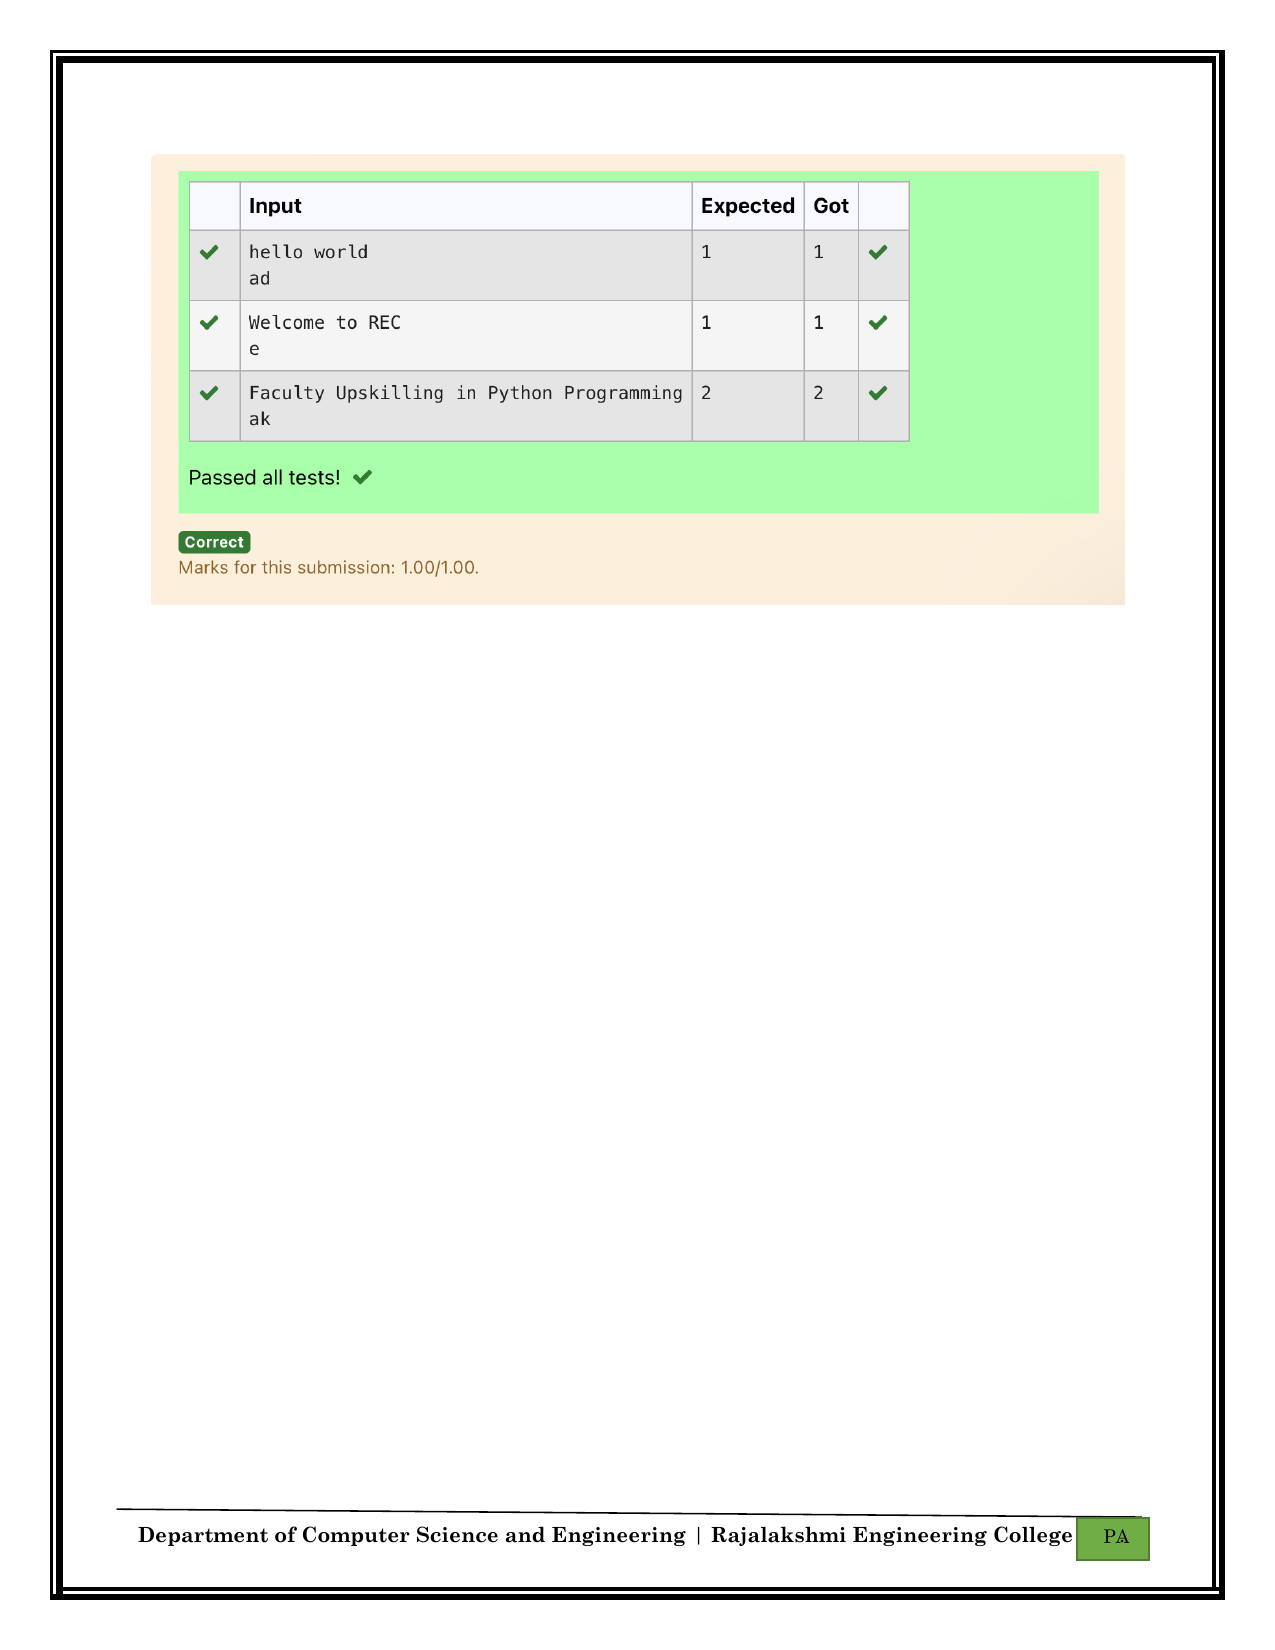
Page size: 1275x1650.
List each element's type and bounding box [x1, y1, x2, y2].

picture [150, 150, 1125, 605]
